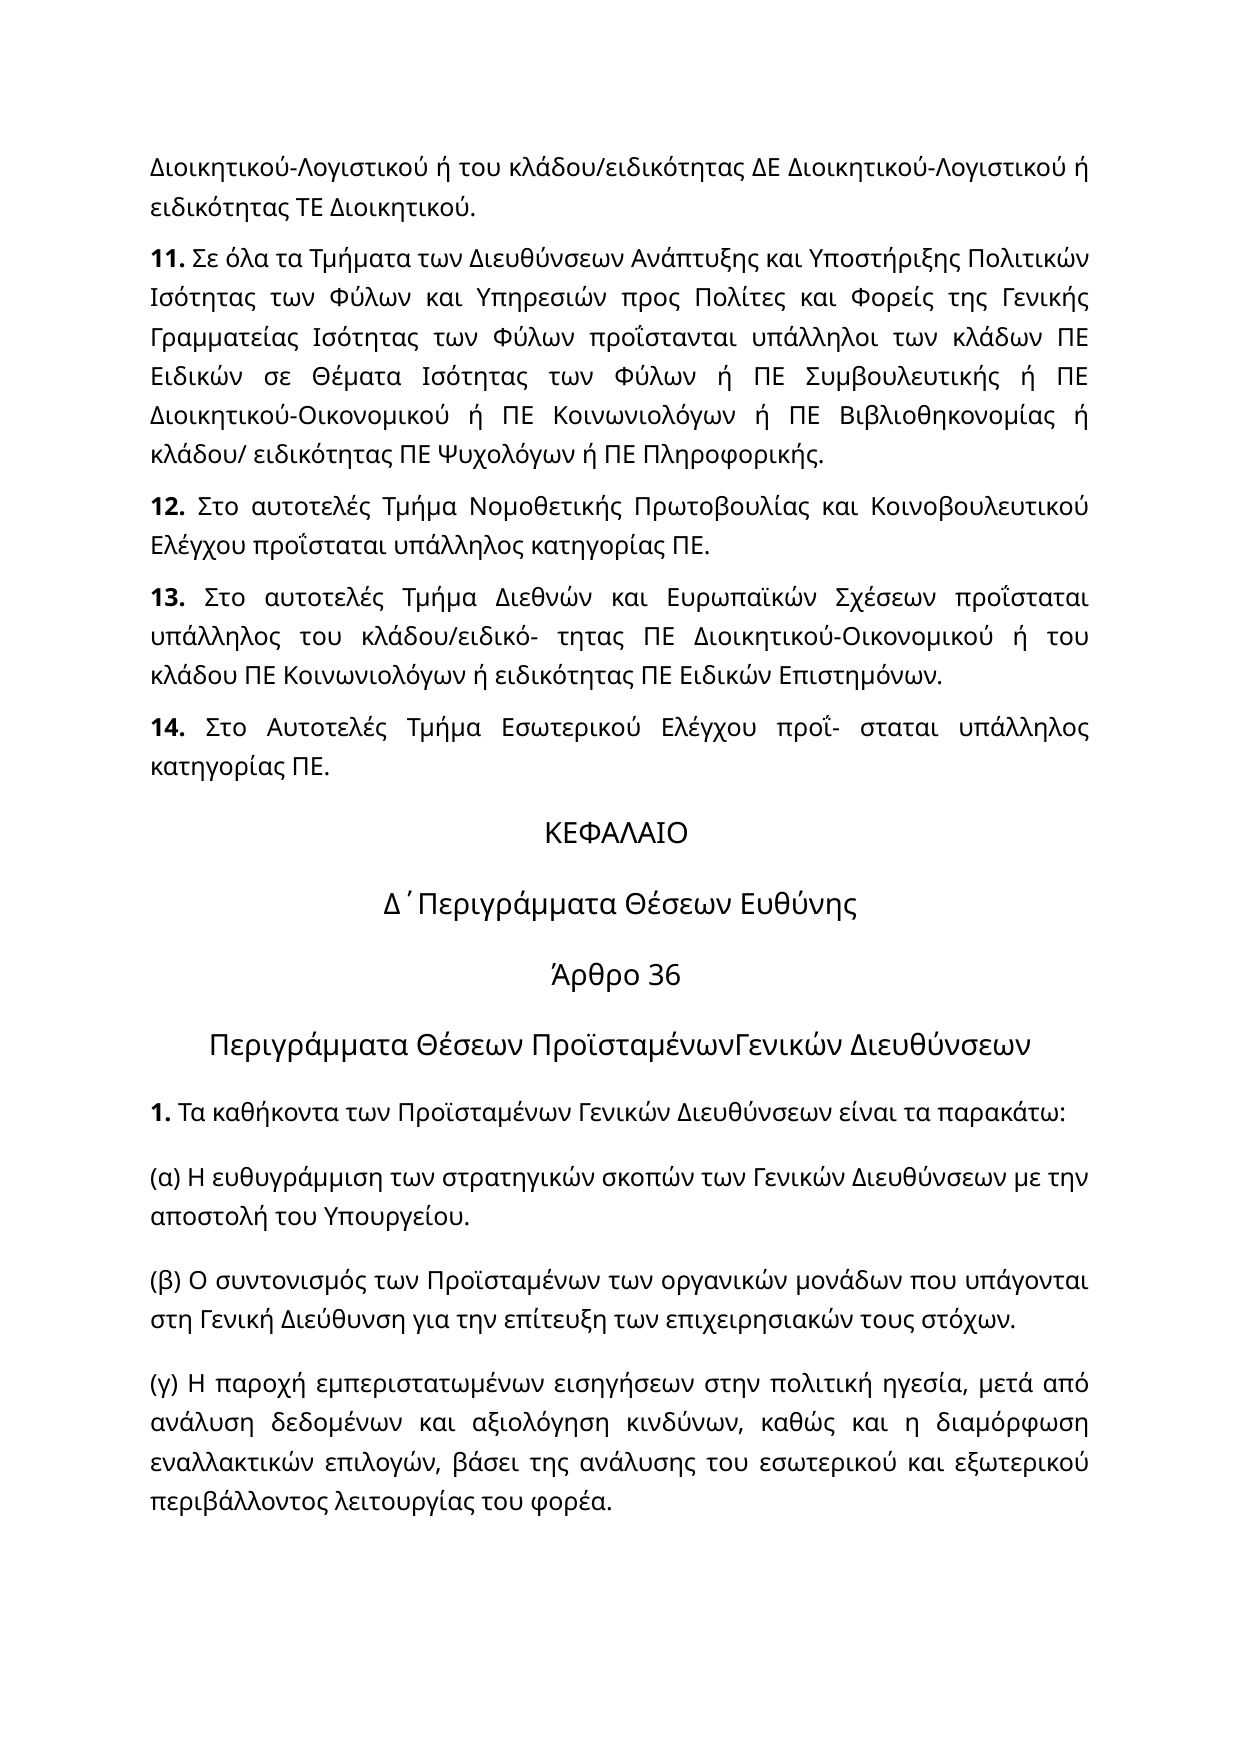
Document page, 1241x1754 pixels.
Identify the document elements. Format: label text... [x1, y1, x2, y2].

subtitle Περιγράμματα Θέσεων ΠροϊσταμένωνΓενικών Διευθύνσεων [150, 1024, 1090, 1064]
text (γ) Η παροχή εμπεριστατωμένων εισηγήσεων στην πολιτική ηγεσία, μετά από ανάλυση δεδομένων και αξιολόγηση κινδύνων, καθώς και η διαμόρφωση εναλλακτικών επιλογών, βάσει της ανάλυσης του εσωτερικού και εξωτερικού περιβάλλοντος λειτουργίας του φορέα. [150, 1366, 1090, 1517]
text 11. Σε όλα τα Τμήματα των Διευθύνσεων Ανάπτυξης και Υποστήριξης Πολιτικών Ισότητας των Φύλων και Υπηρεσιών προς Πολίτες και Φορείς της Γενικής Γραμματείας Ισότητας των Φύλων προΐστανται υπάλληλοι των κλάδων ΠΕ Ειδικών σε Θέματα Ισότητας των Φύλων ή ΠΕ Συμβουλευτικής ή ΠΕ Διοικητικού-Οικονομικού ή ΠΕ Κοινωνιολόγων ή ΠΕ Βιβλιοθηκονομίας ή κλάδου/ ειδικότητας ΠΕ Ψυχολόγων ή ΠΕ Πληροφορικής. [150, 241, 1090, 471]
text (β) Ο συντονισμός των Προϊσταμένων των οργανικών μονάδων που υπάγονται στη Γενική Διεύθυνση για την επίτευξη των επιχειρησιακών τους στόχων. [150, 1262, 1090, 1336]
text Διοικητικού-Λογιστικού ή του κλάδου/ειδικότητας ΔΕ Διοικητικού-Λογιστικού ή ειδικότητας TE Διοικητικού. [150, 150, 1090, 223]
subtitle ΚΕΦΑΛΑΙΟ [150, 812, 1090, 852]
text 13. Στο αυτοτελές Τμήμα Διεθνών και Ευρωπαϊκών Σχέσεων προΐσταται υπάλληλος του κλάδου/ειδικό- τητας ΠΕ Διοικητικού-Οικονομικού ή του κλάδου ΠΕ Κοινωνιολόγων ή ειδικότητας ΠΕ Ειδικών Επιστημόνων. [150, 579, 1090, 692]
text 14. Στο Αυτοτελές Τμήμα Εσωτερικού Ελέγχου προΐ- σταται υπάλληλος κατηγορίας ΠΕ. [150, 709, 1090, 782]
subtitle Άρθρο 36 [150, 954, 1090, 993]
subtitle Δ΄Περιγράμματα Θέσεων Ευθύνης [150, 883, 1090, 923]
text (α) Η ευθυγράμμιση των στρατηγικών σκοπών των Γενικών Διευθύνσεων με την αποστολή του Υπουργείου. [150, 1159, 1090, 1232]
text 12. Στο αυτοτελές Τμήμα Νομοθετικής Πρωτοβουλίας και Κοινοβουλευτικού Ελέγχου προΐσταται υπάλληλος κατηγορίας ΠΕ. [150, 488, 1090, 562]
text 1. Τα καθήκοντα των Προϊσταμένων Γενικών Διευθύνσεων είναι τα παρακάτω: [150, 1095, 1090, 1129]
